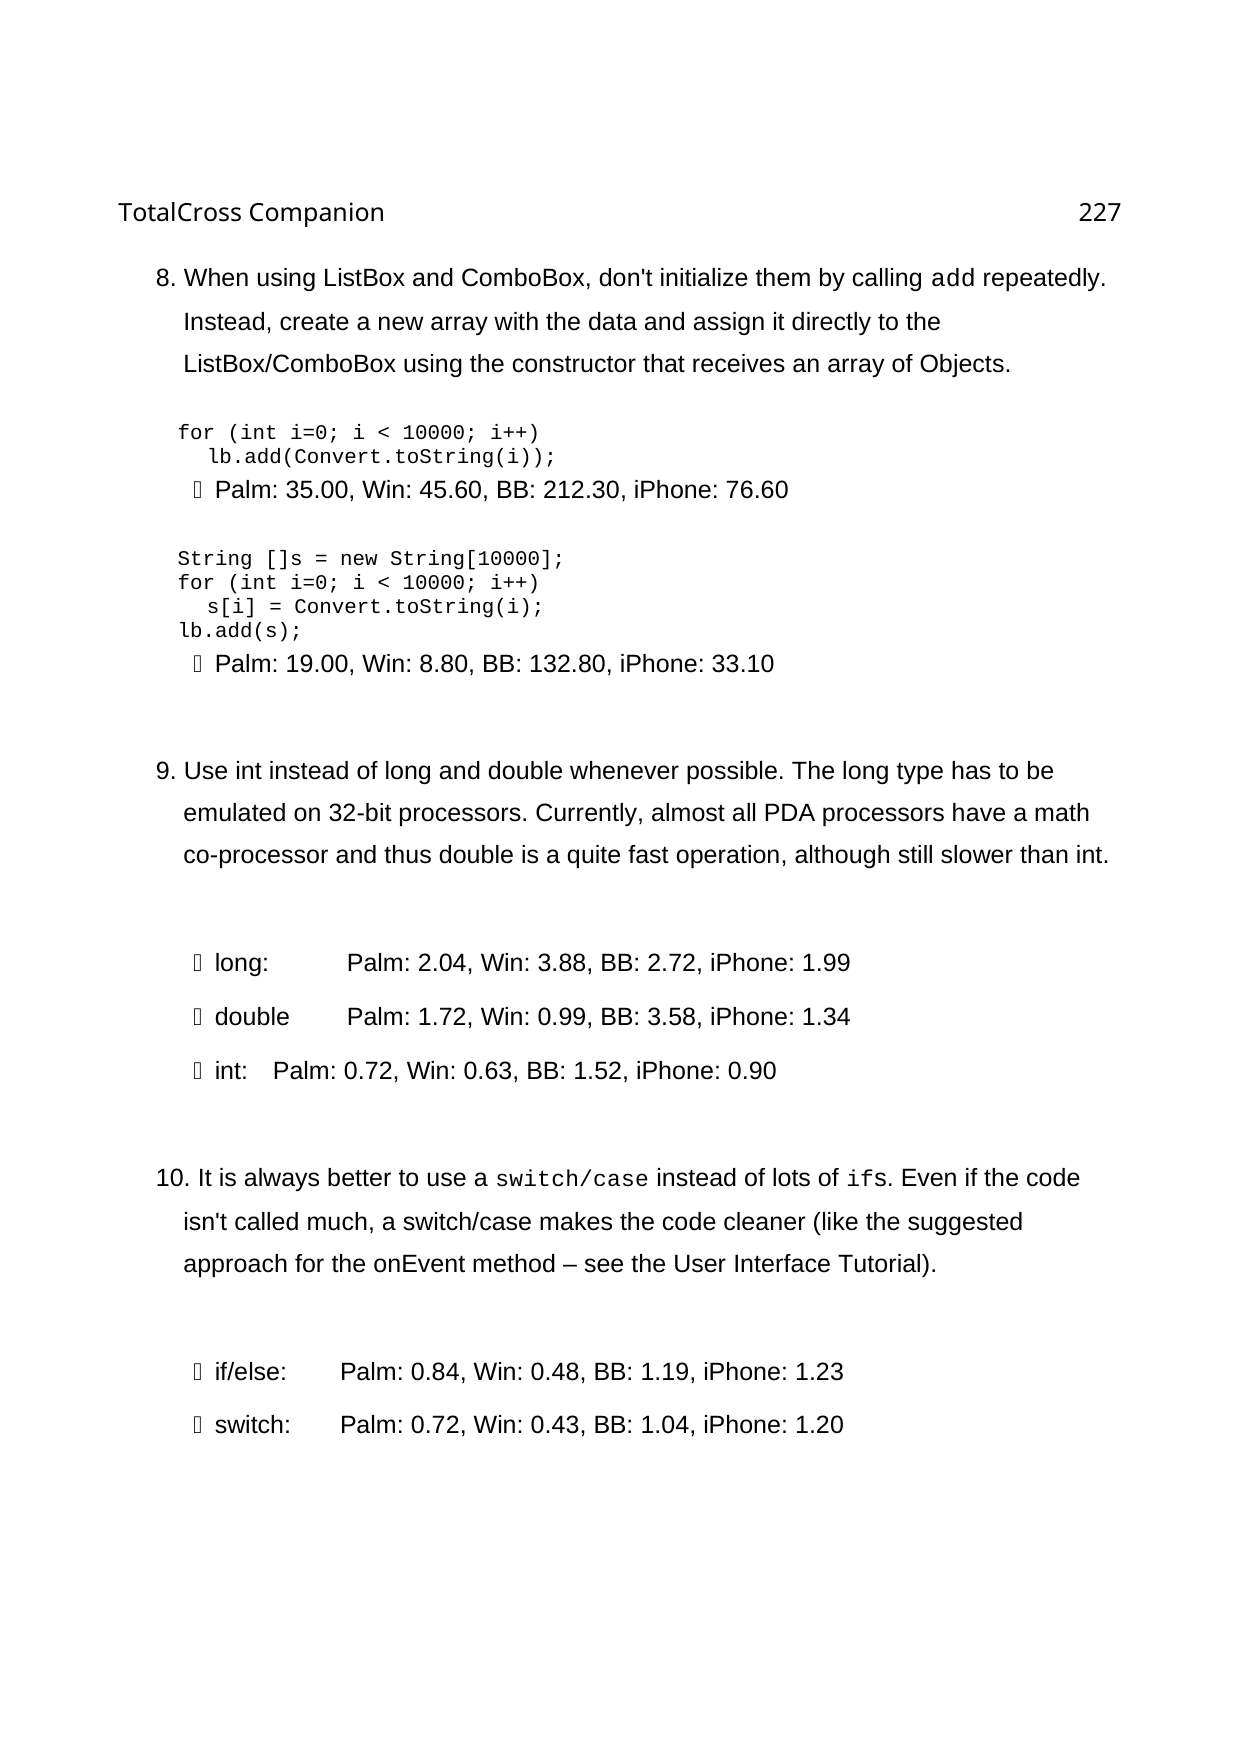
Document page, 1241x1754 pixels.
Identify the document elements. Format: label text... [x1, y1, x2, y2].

text for (int i=0; i < 10000; i++) lb.add(Convert.toString(i)); [118, 398, 1122, 470]
list Use int instead of long and double whenever possible. The long type has to be emulated on 32-bit processors. Currently, almost all PDA processors have a math co-processor and thus double is a quite fast operation, although still slower than int. [156, 757, 1122, 869]
list switch: Palm: 0.72, Win: 0.43, BB: 1.04, iPhone: 1.20 [193, 1411, 1122, 1439]
list long: Palm: 2.04, Win: 3.88, BB: 2.72, iPhone: 1.99 [193, 949, 1122, 977]
list double Palm: 1.72, Win: 0.99, BB: 3.58, iPhone: 1.34 [193, 1003, 1122, 1031]
list Palm: 19.00, Win: 8.80, BB: 132.80, iPhone: 33.10 [193, 649, 1122, 678]
text String []s = new String[10000]; for (int i=0; i < 10000; i++) s[i] = Convert.toString(i); lb.add(s); [118, 524, 1122, 644]
list if/else: Palm: 0.84, Win: 0.48, BB: 1.19, iPhone: 1.23 [193, 1358, 1122, 1386]
list Palm: 35.00, Win: 45.60, BB: 212.30, iPhone: 76.60 [193, 476, 1122, 504]
list When using ListBox and ComboBox, don't initialize them by calling add repeatedly. Instead, create a new array with the data and assign it directly to the ListBox/ComboBox using the constructor that receives an array of Objects. [156, 264, 1122, 378]
list int: Palm: 0.72, Win: 0.63, BB: 1.52, iPhone: 0.90 [193, 1057, 1122, 1085]
list It is always better to use a switch/case instead of lots of ifs. Even if the code isn't called much, a switch/case makes the code cleaner (like the suggested approach for the onEvent method – see the User Interface Tutorial). [156, 1164, 1122, 1278]
